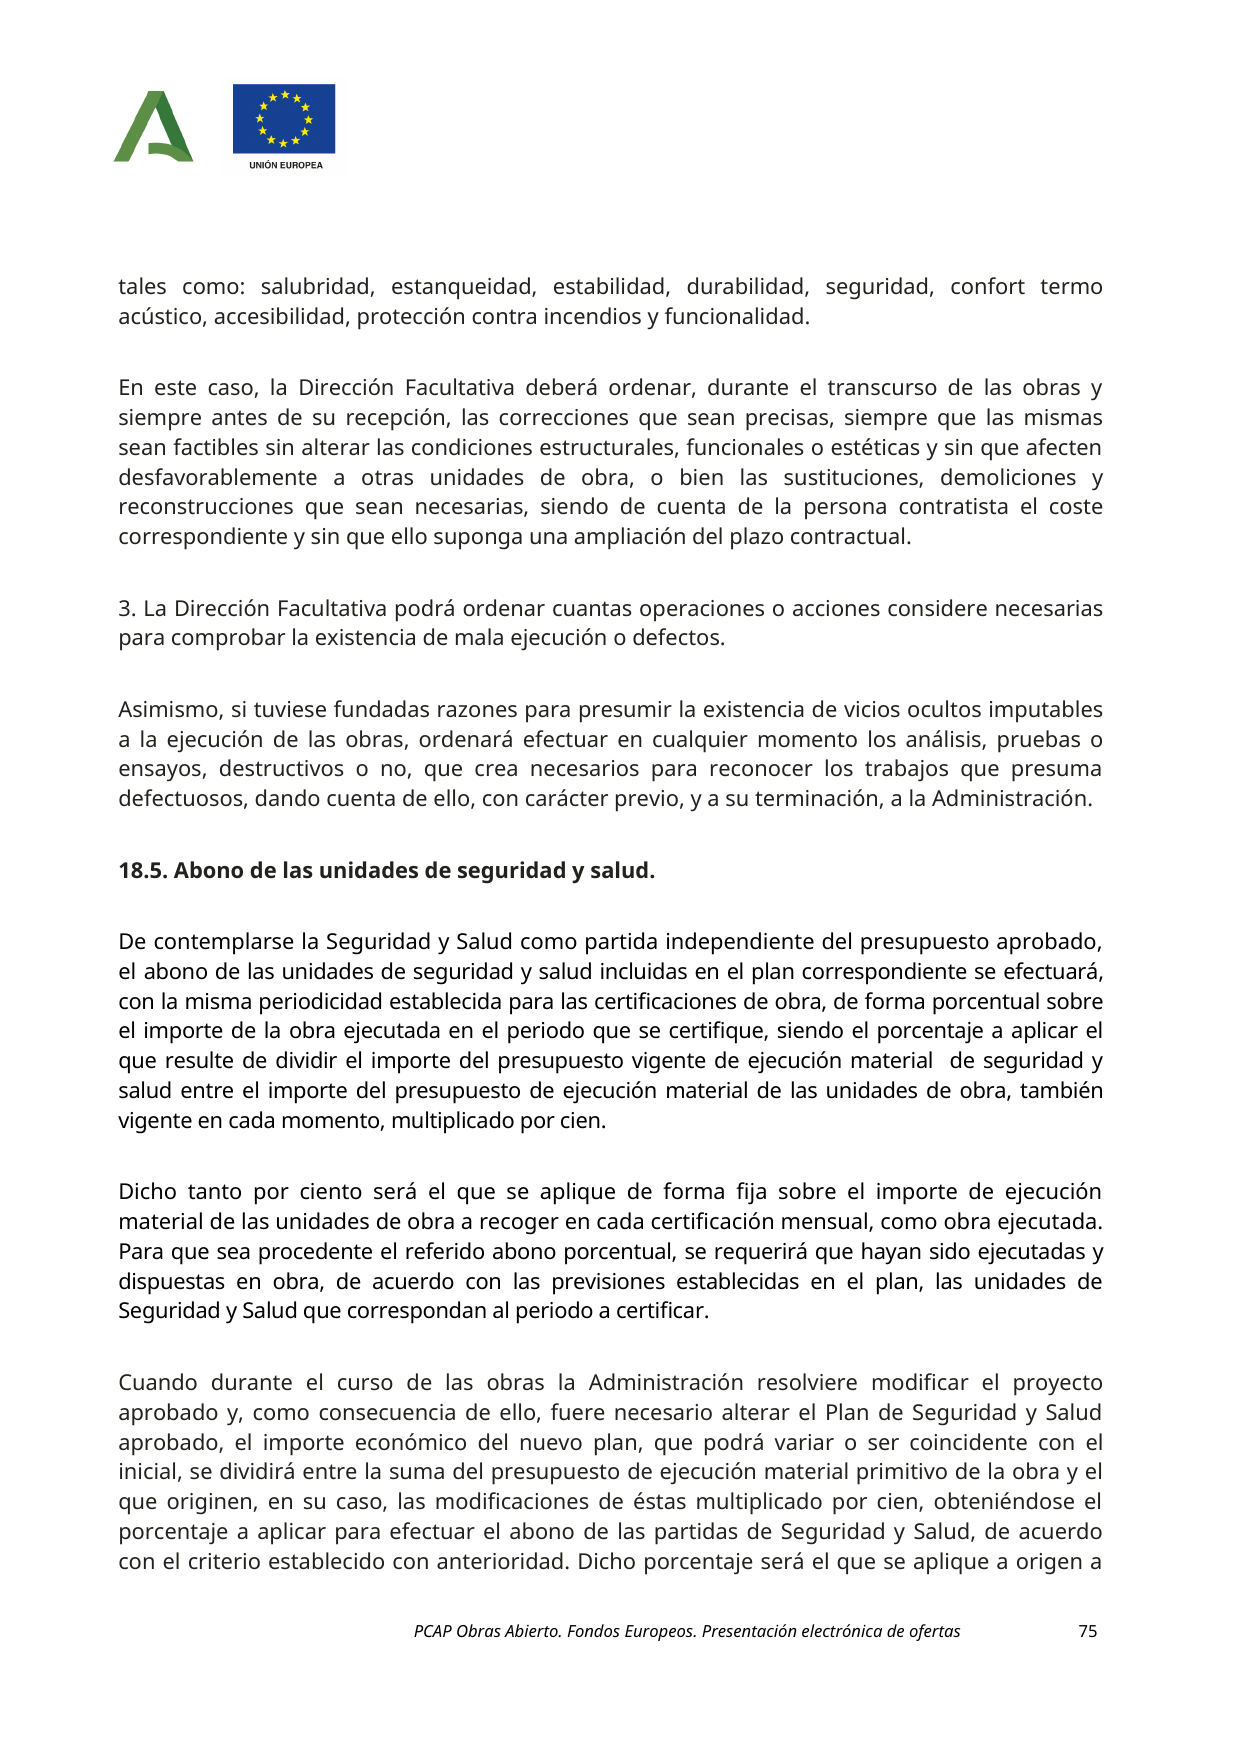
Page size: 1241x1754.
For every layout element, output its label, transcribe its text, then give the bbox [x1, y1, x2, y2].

text 3. La Dirección Facultativa podrá ordenar cuantas operaciones o acciones considere necesarias para comprobar la existencia de mala ejecución o defectos. [118, 592, 1104, 652]
text Cuando durante el curso de las obras la Administración resolviere modificar el proyecto aprobado y, como consecuencia de ello, fuere necesario alterar el Plan de Seguridad y Salud aprobado, el importe económico del nuevo plan, que podrá variar o ser coincidente con el inicial, se dividirá entre la suma del presupuesto de ejecución material primitivo de la obra y el que originen, en su caso, las modificaciones de éstas multiplicado por cien, obteniéndose el porcentaje a aplicar para efectuar el abono de las partidas de Seguridad y Salud, de acuerdo con el criterio establecido con anterioridad. Dicho porcentaje será el que se aplique a origen a [118, 1367, 1104, 1575]
text De contemplarse la Seguridad y Salud como partida independiente del presupuesto aprobado, el abono de las unidades de seguridad y salud incluidas en el plan correspondiente se efectuará, con la misma periodicidad establecida para las certificaciones de obra, de forma porcentual sobre el importe de la obra ejecutada en el periodo que se certifique, siendo el porcentaje a aplicar el que resulte de dividir el importe del presupuesto vigente de ejecución material de seguridad y salud entre el importe del presupuesto de ejecución material de las unidades de obra, también vigente en cada momento, multiplicado por cien. [118, 926, 1104, 1134]
text 18.5. Abono de las unidades de seguridad y salud. [118, 854, 1104, 884]
text En este caso, la Dirección Facultativa deberá ordenar, durante el transcurso de las obras y siempre antes de su recepción, las correcciones que sean precisas, siempre que las mismas sean factibles sin alterar las condiciones estructurales, funcionales o estéticas y sin que afecten desfavorablemente a otras unidades de obra, o bien las sustituciones, demoliciones y reconstrucciones que sean necesarias, siendo de cuenta de la persona contratista el coste correspondiente y sin que ello suponga una ampliación del plazo contractual. [118, 372, 1104, 551]
text Asimismo, si tuviese fundadas razones para presumir la existencia de vicios ocultos imputables a la ejecución de las obras, ordenará efectuar en cualquier momento los análisis, pruebas o ensayos, destructivos o no, que crea necesarios para reconocer los trabajos que presuma defectuosos, dando cuenta de ello, con carácter previo, y a su terminación, a la Administración. [118, 694, 1104, 813]
picture [221, 78, 347, 176]
picture [109, 86, 198, 166]
text Dicho tanto por ciento será el que se aplique de forma fija sobre el importe de ejecución material de las unidades de obra a recoger en cada certificación mensual, como obra ejecutada. Para que sea procedente el referido abono porcentual, se requerirá que hayan sido ejecutadas y dispuestas en obra, de acuerdo con las previsiones establecidas en el plan, las unidades de Seguridad y Salud que correspondan al periodo a certificar. [118, 1176, 1104, 1325]
text tales como: salubridad, estanqueidad, estabilidad, durabilidad, seguridad, confort termo acústico, accesibilidad, protección contra incendios y funcionalidad. [118, 271, 1104, 330]
